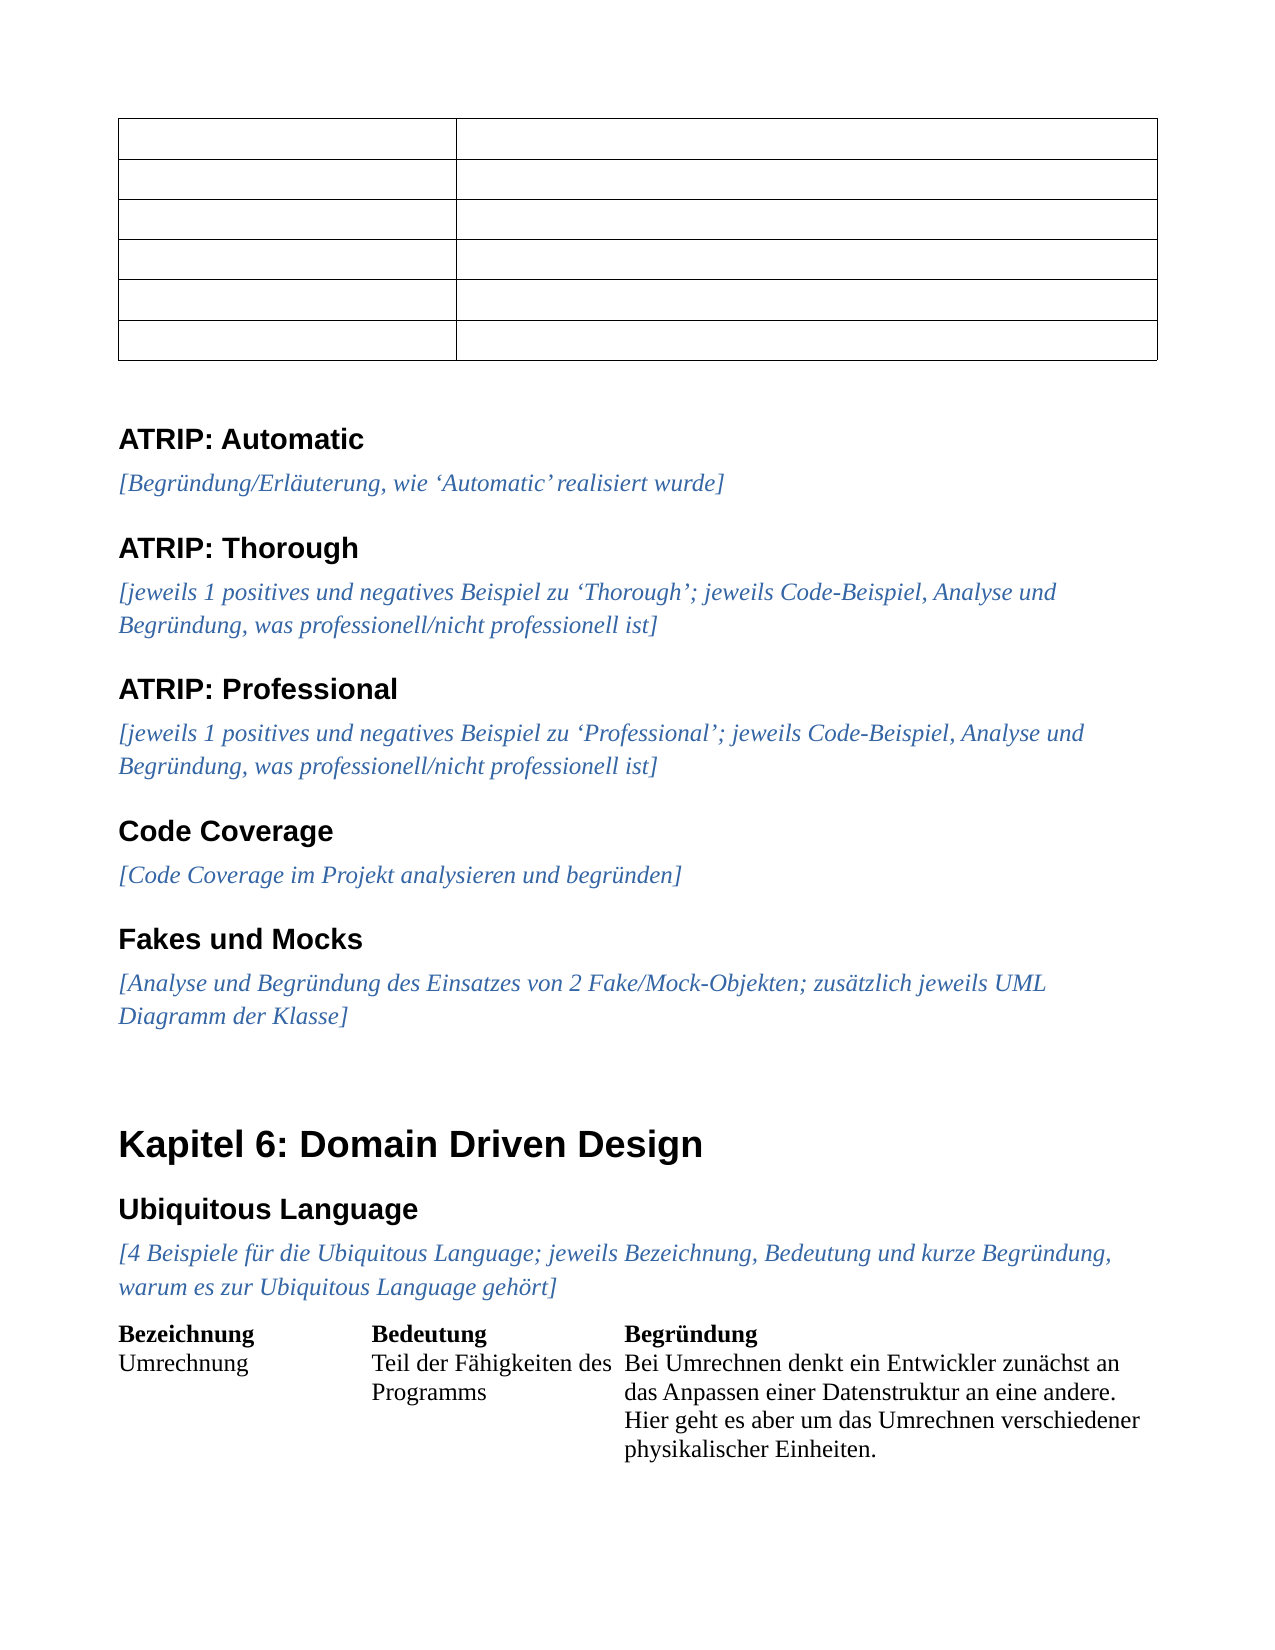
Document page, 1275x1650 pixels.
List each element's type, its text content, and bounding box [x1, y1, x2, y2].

table_cell [457, 321, 1157, 360]
table_cell [119, 119, 456, 158]
table_cell [118, 1492, 371, 1520]
subtitle ATRIP: Thorough [118, 531, 1157, 564]
table_cell [457, 200, 1157, 239]
table_cell Bei Umrechnen denkt ein Entwickler zunächst an das Anpassen einer Datenstruktur an eine andere. Hier geht es aber um das Umrechnen verschiedener physikalischer Einheiten. [624, 1348, 1157, 1463]
table_cell [371, 1492, 624, 1520]
table_cell [119, 240, 456, 279]
subtitle Code Coverage [118, 814, 1157, 847]
subtitle ATRIP: Professional [118, 672, 1157, 706]
subtitle Fakes und Mocks [118, 922, 1157, 956]
table_cell [624, 1492, 1157, 1520]
subtitle ATRIP: Automatic [118, 422, 1157, 456]
table_cell Umrechnung [118, 1348, 371, 1463]
table_cell [457, 240, 1157, 279]
text [jeweils 1 positives und negatives Beispiel zu ‘Professional’; jeweils Code-Beispiel, Analyse und Begründung, was professionell/nicht professionell ist] [118, 718, 1157, 780]
subtitle Kapitel 6: Domain Driven Design [118, 1122, 1157, 1165]
subtitle Ubiquitous Language [118, 1192, 1157, 1226]
table_header Begründung [624, 1319, 1157, 1348]
table_cell [118, 1463, 371, 1492]
table_cell [119, 321, 456, 360]
table_cell Teil der Fähigkeiten des Programms [371, 1348, 624, 1463]
text [4 Beispiele für die Ubiquitous Language; jeweils Bezeichnung, Bedeutung und kurze Begründung, warum es zur Ubiquitous Language gehört] [118, 1238, 1157, 1300]
table_cell [119, 200, 456, 239]
table_header Bedeutung [371, 1319, 624, 1348]
table_cell [457, 160, 1157, 199]
table_header Bezeichnung [118, 1319, 371, 1348]
text [jeweils 1 positives und negatives Beispiel zu ‘Thorough’; jeweils Code-Beispiel, Analyse und Begründung, was professionell/nicht professionell ist] [118, 577, 1157, 639]
table_cell [371, 1463, 624, 1492]
table_cell [119, 160, 456, 199]
table_cell [457, 280, 1157, 320]
table_cell [119, 280, 456, 320]
table_cell [457, 119, 1157, 158]
text [Analyse und Begründung des Einsatzes von 2 Fake/Mock-Objekten; zusätzlich jeweils UML Diagramm der Klasse] [118, 968, 1157, 1030]
table_cell [624, 1463, 1157, 1492]
text [Code Coverage im Projekt analysieren und begründen] [118, 860, 1157, 889]
text [Begründung/Erläuterung, wie ‘Automatic’ realisiert wurde] [118, 468, 1157, 497]
